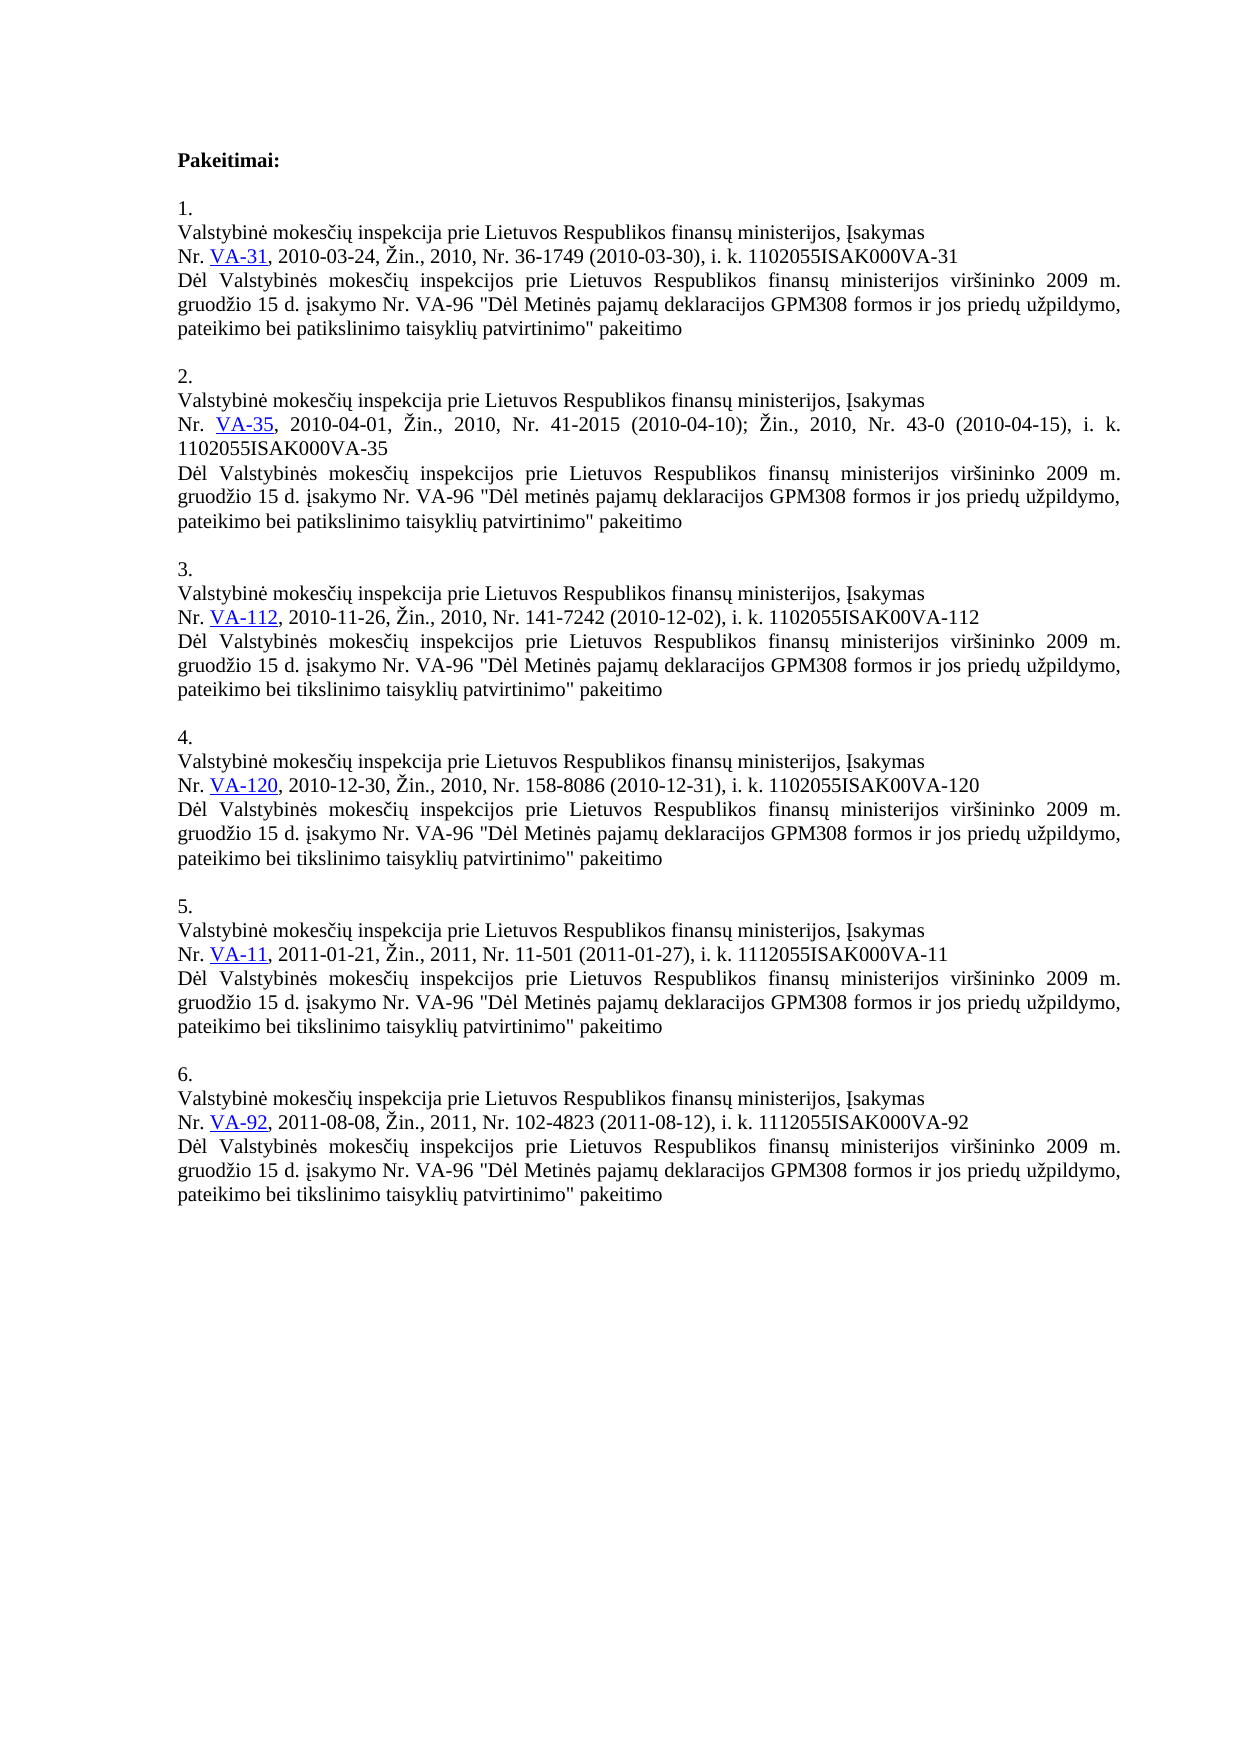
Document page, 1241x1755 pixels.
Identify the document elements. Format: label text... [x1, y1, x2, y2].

text 3. [177, 557, 1122, 581]
text Dėl Valstybinės mokesčių inspekcijos prie Lietuvos Respublikos finansų ministerijos viršininko 2009 m. gruodžio 15 d. įsakymo Nr. VA-96 "Dėl Metinės pajamų deklaracijos GPM308 formos ir jos priedų užpildymo, pateikimo bei tikslinimo taisyklių patvirtinimo" pakeitimo [177, 966, 1122, 1038]
text Nr. VA-92, 2011-08-08, Žin., 2011, Nr. 102-4823 (2011-08-12), i. k. 1112055ISAK000VA-92 [177, 1110, 1122, 1134]
text Nr. VA-31, 2010-03-24, Žin., 2010, Nr. 36-1749 (2010-03-30), i. k. 1102055ISAK000VA-31 [177, 244, 1122, 268]
text 4. [177, 725, 1122, 749]
text Valstybinė mokesčių inspekcija prie Lietuvos Respublikos finansų ministerijos, Įsakymas [177, 1086, 1122, 1110]
text Valstybinė mokesčių inspekcija prie Lietuvos Respublikos finansų ministerijos, Įsakymas [177, 918, 1122, 942]
text Dėl Valstybinės mokesčių inspekcijos prie Lietuvos Respublikos finansų ministerijos viršininko 2009 m. gruodžio 15 d. įsakymo Nr. VA-96 "Dėl Metinės pajamų deklaracijos GPM308 formos ir jos priedų užpildymo, pateikimo bei patikslinimo taisyklių patvirtinimo" pakeitimo [177, 268, 1122, 340]
text Valstybinė mokesčių inspekcija prie Lietuvos Respublikos finansų ministerijos, Įsakymas [177, 581, 1122, 605]
text Dėl Valstybinės mokesčių inspekcijos prie Lietuvos Respublikos finansų ministerijos viršininko 2009 m. gruodžio 15 d. įsakymo Nr. VA-96 "Dėl Metinės pajamų deklaracijos GPM308 formos ir jos priedų užpildymo, pateikimo bei tikslinimo taisyklių patvirtinimo" pakeitimo [177, 797, 1122, 869]
text Valstybinė mokesčių inspekcija prie Lietuvos Respublikos finansų ministerijos, Įsakymas [177, 220, 1122, 244]
text Dėl Valstybinės mokesčių inspekcijos prie Lietuvos Respublikos finansų ministerijos viršininko 2009 m. gruodžio 15 d. įsakymo Nr. VA-96 "Dėl Metinės pajamų deklaracijos GPM308 formos ir jos priedų užpildymo, pateikimo bei tikslinimo taisyklių patvirtinimo" pakeitimo [177, 629, 1122, 701]
text Nr. VA-120, 2010-12-30, Žin., 2010, Nr. 158-8086 (2010-12-31), i. k. 1102055ISAK00VA-120 [177, 773, 1122, 797]
text 2. [177, 364, 1122, 388]
text Nr. VA-11, 2011-01-21, Žin., 2011, Nr. 11-501 (2011-01-27), i. k. 1112055ISAK000VA-11 [177, 942, 1122, 966]
text 5. [177, 893, 1122, 918]
text Pakeitimai: [177, 148, 1122, 172]
text Dėl Valstybinės mokesčių inspekcijos prie Lietuvos Respublikos finansų ministerijos viršininko 2009 m. gruodžio 15 d. įsakymo Nr. VA-96 "Dėl metinės pajamų deklaracijos GPM308 formos ir jos priedų užpildymo, pateikimo bei patikslinimo taisyklių patvirtinimo" pakeitimo [177, 460, 1122, 533]
text Valstybinė mokesčių inspekcija prie Lietuvos Respublikos finansų ministerijos, Įsakymas [177, 749, 1122, 773]
text Valstybinė mokesčių inspekcija prie Lietuvos Respublikos finansų ministerijos, Įsakymas [177, 388, 1122, 412]
text Nr. VA-112, 2010-11-26, Žin., 2010, Nr. 141-7242 (2010-12-02), i. k. 1102055ISAK00VA-112 [177, 605, 1122, 629]
text 1. [177, 196, 1122, 220]
text Nr. VA-35, 2010-04-01, Žin., 2010, Nr. 41-2015 (2010-04-10); Žin., 2010, Nr. 43-0 (2010-04-15), i. k. 1102055ISAK000VA-35 [177, 412, 1122, 460]
text Dėl Valstybinės mokesčių inspekcijos prie Lietuvos Respublikos finansų ministerijos viršininko 2009 m. gruodžio 15 d. įsakymo Nr. VA-96 "Dėl Metinės pajamų deklaracijos GPM308 formos ir jos priedų užpildymo, pateikimo bei tikslinimo taisyklių patvirtinimo" pakeitimo [177, 1134, 1122, 1206]
text 6. [177, 1062, 1122, 1086]
